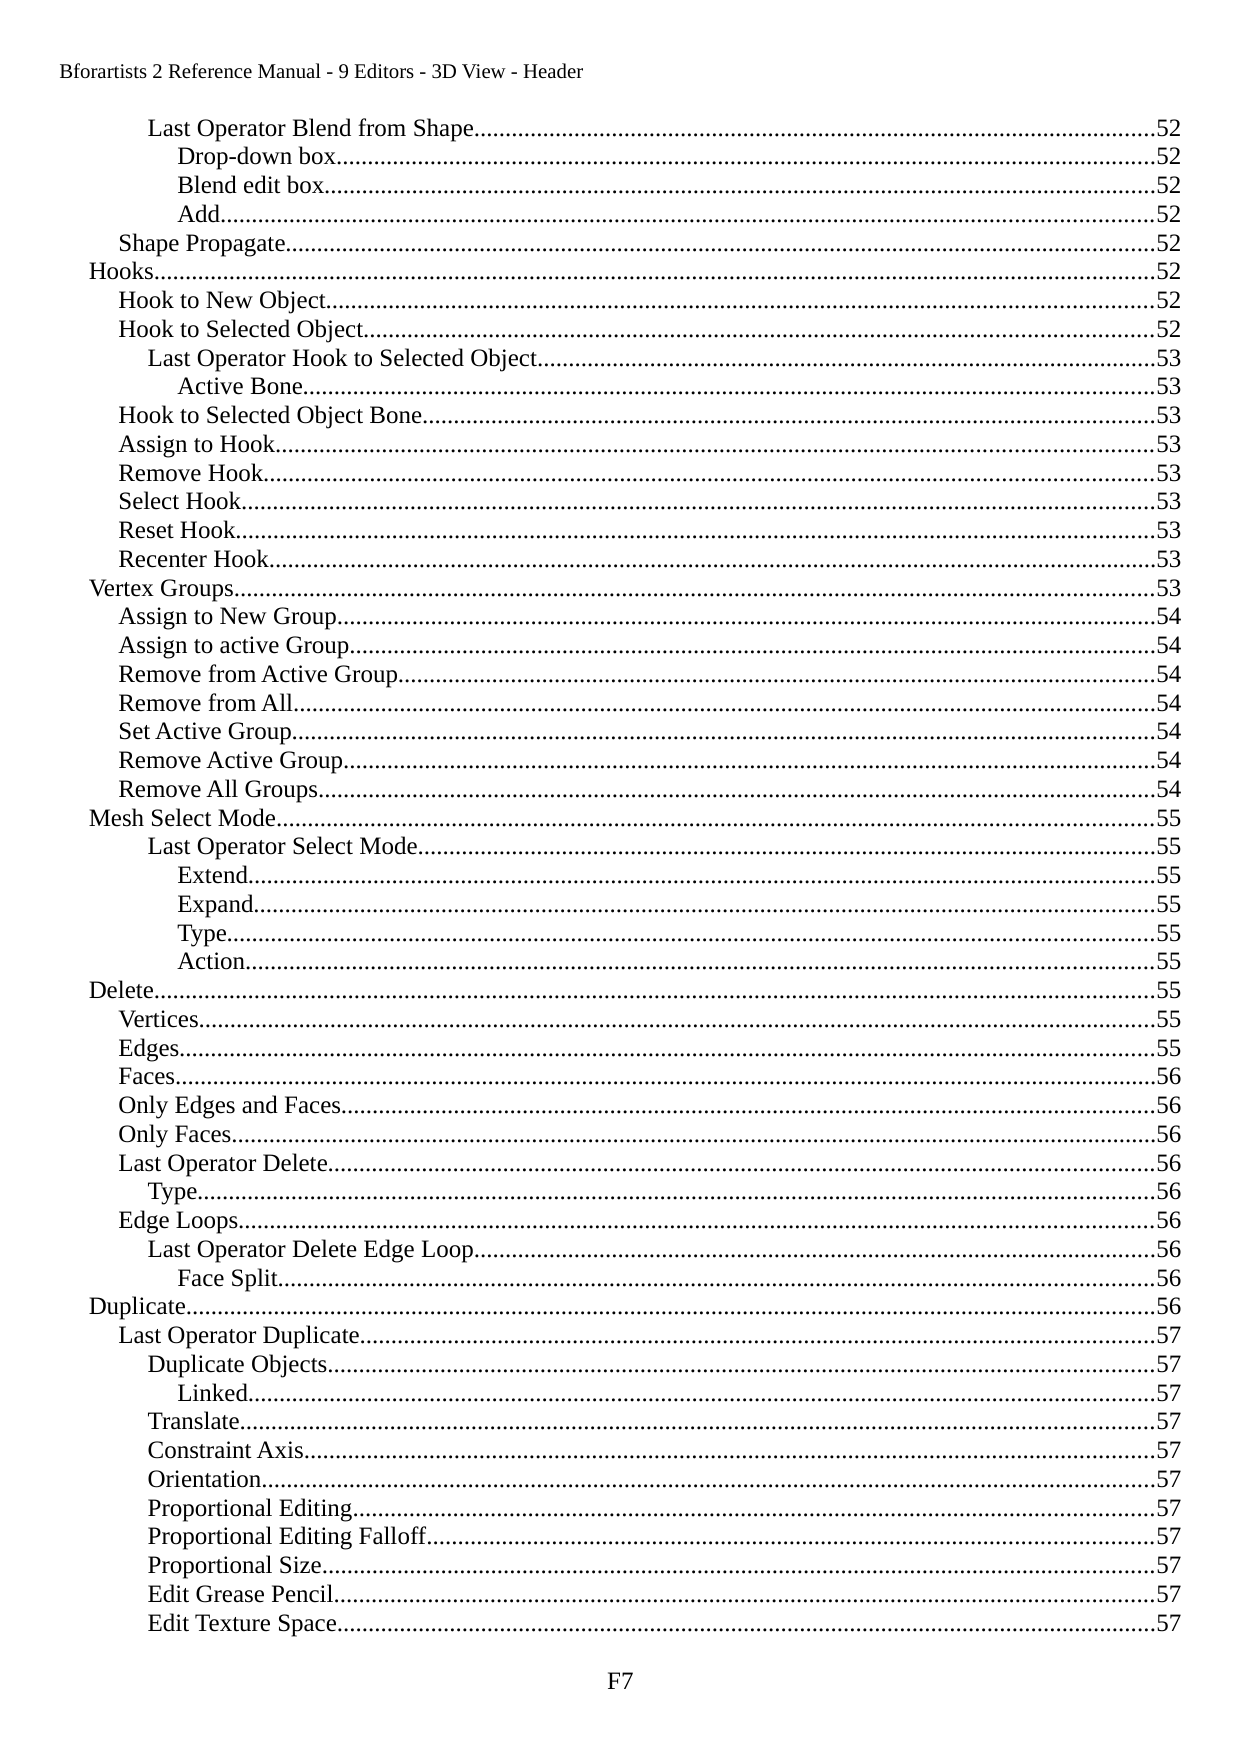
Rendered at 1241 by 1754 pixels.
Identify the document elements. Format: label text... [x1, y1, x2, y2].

text Set Active Group 54 [118, 716, 1181, 745]
text Remove from Active Group 54 [118, 659, 1181, 688]
text Linked 57 [177, 1378, 1181, 1406]
text Assign to active Group 54 [118, 630, 1181, 659]
text Proportional Size 57 [147, 1550, 1181, 1579]
text Expand 55 [177, 889, 1181, 918]
text Hook to New Object 52 [118, 285, 1181, 314]
text Last Operator Duplicate 57 [118, 1320, 1181, 1349]
text Proportional Editing 57 [147, 1493, 1181, 1521]
text Assign to Hook 53 [118, 429, 1181, 458]
text Edit Grease Pencil 57 [147, 1579, 1181, 1608]
text Drop-down box 52 [177, 141, 1181, 170]
text Delete 55 [88, 975, 1181, 1004]
text Extend 55 [177, 860, 1181, 889]
text Mesh Select Mode 55 [88, 803, 1181, 831]
text Only Edges and Faces 56 [118, 1090, 1181, 1119]
text Remove Active Group 54 [118, 745, 1181, 774]
text Faces 56 [118, 1061, 1181, 1090]
text Add 52 [177, 199, 1181, 228]
text Type 56 [147, 1176, 1181, 1205]
text Proportional Editing Falloff 57 [147, 1521, 1181, 1550]
text Remove from All 54 [118, 688, 1181, 716]
text Action 55 [177, 946, 1181, 975]
text Translate 57 [147, 1406, 1181, 1435]
text Last Operator Select Mode 55 [147, 831, 1181, 860]
text Remove Hook 53 [118, 458, 1181, 486]
text Select Hook 53 [118, 486, 1181, 515]
text Hook to Selected Object Bone 53 [118, 400, 1181, 429]
text Recenter Hook 53 [118, 544, 1181, 573]
text Last Operator Delete Edge Loop 56 [147, 1234, 1181, 1263]
text Blend edit box 52 [177, 170, 1181, 199]
text Edges 55 [118, 1033, 1181, 1061]
text Edit Texture Space 57 [147, 1608, 1181, 1636]
text Last Operator Delete 56 [118, 1148, 1181, 1176]
text Hook to Selected Object 52 [118, 314, 1181, 343]
text Constraint Axis 57 [147, 1435, 1181, 1464]
text Remove All Groups 54 [118, 774, 1181, 803]
text Reset Hook 53 [118, 515, 1181, 544]
text Only Faces 56 [118, 1119, 1181, 1148]
text Assign to New Group 54 [118, 601, 1181, 630]
text Duplicate Objects 57 [147, 1349, 1181, 1378]
text Duplicate 56 [88, 1291, 1181, 1320]
text Shape Propagate 52 [118, 228, 1181, 256]
text Active Bone 53 [177, 371, 1181, 400]
text Type 55 [177, 918, 1181, 946]
text Orientation 57 [147, 1464, 1181, 1493]
text Face Split 56 [177, 1263, 1181, 1291]
text Hooks 52 [88, 256, 1181, 285]
text Vertex Groups 53 [88, 573, 1181, 601]
text Edge Loops 56 [118, 1205, 1181, 1234]
text Vertices 55 [118, 1004, 1181, 1033]
text Last Operator Blend from Shape 52 [147, 113, 1181, 141]
text Last Operator Hook to Selected Object 53 [147, 343, 1181, 371]
